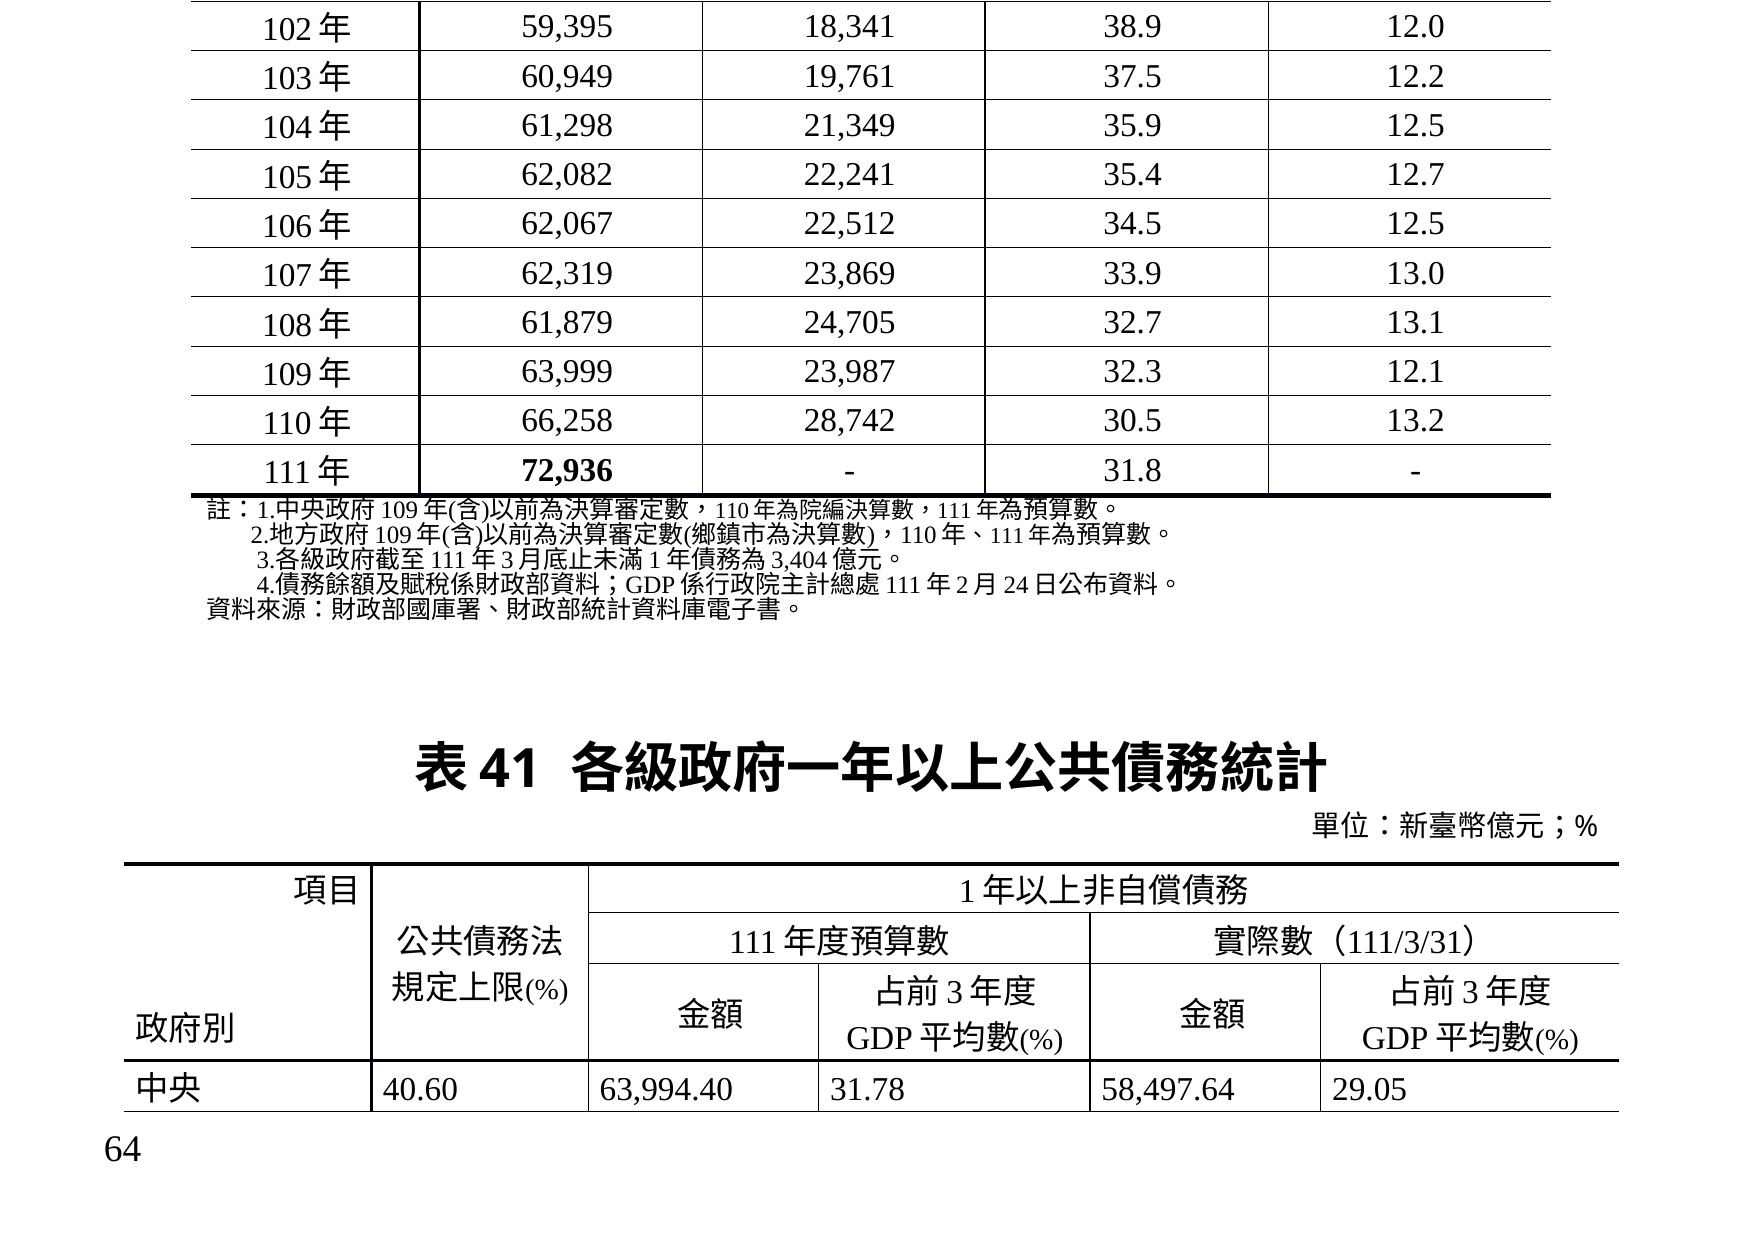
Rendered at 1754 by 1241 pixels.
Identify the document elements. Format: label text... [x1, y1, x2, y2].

table_cell 59,395 [421, 2, 702, 50]
table_cell 62,082 [421, 150, 702, 198]
table_cell 102年 [191, 2, 418, 50]
table_cell - [1269, 445, 1551, 493]
table_cell 110年 [191, 396, 418, 444]
table_cell 28,742 [703, 396, 984, 444]
table_cell 62,067 [421, 199, 702, 247]
table_cell 31.8 [986, 445, 1268, 493]
table_cell 33.9 [986, 248, 1268, 296]
table_cell 62,319 [421, 248, 702, 296]
table_cell 32.3 [986, 347, 1268, 395]
table_cell 22,512 [703, 199, 984, 247]
table_header 1年以上非自償債務 [589, 866, 1619, 912]
table_cell 占前3年度 GDP平均數(%) [1321, 964, 1619, 1059]
table_cell 66,258 [421, 396, 702, 444]
table_cell 103年 [191, 51, 418, 99]
text 4.債務餘額及賦稅係財政部資料；GDP係行政院主計總處111年2月24日公布資料。 [103, 573, 1554, 598]
text 2.地方政府109年(含)以前為決算審定數(鄉鎮市為決算數)，110年、111年為預算數。 [244, 523, 1554, 548]
table_cell 111年 [191, 445, 418, 493]
table_cell 24,705 [703, 297, 984, 346]
table_header 項目 政府別 [124, 866, 370, 1059]
table_cell 23,987 [703, 347, 984, 395]
table_cell 34.5 [986, 199, 1268, 247]
table_cell 61,879 [421, 297, 702, 346]
table_cell 18,341 [703, 2, 984, 50]
table_cell 37.5 [986, 51, 1268, 99]
table_cell 13.2 [1269, 396, 1551, 444]
table_cell 22,241 [703, 150, 984, 198]
table_cell 金額 [589, 964, 818, 1059]
table_cell 12.1 [1269, 347, 1551, 395]
text 單位：新臺幣億元；% [118, 809, 1598, 843]
table_cell 21,349 [703, 100, 984, 148]
table_cell 30.5 [986, 396, 1268, 444]
table_cell 12.5 [1269, 100, 1551, 148]
table_cell 12.0 [1269, 2, 1551, 50]
table_cell 實際數（111/3/31） [1091, 913, 1619, 962]
table_cell 中央 [124, 1062, 370, 1111]
table_cell 63,994.40 [589, 1062, 818, 1111]
table_cell 106年 [191, 199, 418, 247]
table_cell 58,497.64 [1091, 1062, 1320, 1111]
table_cell 19,761 [703, 51, 984, 99]
table_cell 108年 [191, 297, 418, 346]
table_cell 31.78 [819, 1062, 1089, 1111]
table_cell 29.05 [1321, 1062, 1619, 1111]
text 3.各級政府截至111年3月底止未滿1年債務為3,404億元。 [103, 548, 1554, 573]
table_cell 13.1 [1269, 297, 1551, 346]
table_cell 12.2 [1269, 51, 1551, 99]
table_cell 104年 [191, 100, 418, 148]
table_cell 占前3年度 GDP平均數(%) [819, 964, 1089, 1059]
table_cell 金額 [1091, 964, 1320, 1059]
table_cell - [703, 445, 984, 493]
table_cell 32.7 [986, 297, 1268, 346]
table_cell 40.60 [373, 1062, 588, 1111]
table_cell 111年度預算數 [589, 913, 1089, 962]
table_cell 13.0 [1269, 248, 1551, 296]
table_cell 35.4 [986, 150, 1268, 198]
table_cell 23,869 [703, 248, 984, 296]
table_cell 38.9 [986, 2, 1268, 50]
subtitle 表41 各級政府一年以上公共債務統計 [103, 723, 1639, 798]
table_cell 105年 [191, 150, 418, 198]
table_cell 35.9 [986, 100, 1268, 148]
table_cell 12.5 [1269, 199, 1551, 247]
table_header 公共債務法 規定上限(%) [373, 866, 588, 1059]
text 資料來源：財政部國庫署、財政部統計資料庫電子書。 [207, 598, 1554, 623]
table_cell 60,949 [421, 51, 702, 99]
table_cell 63,999 [421, 347, 702, 395]
table_cell 107年 [191, 248, 418, 296]
table_cell 72,936 [421, 445, 702, 493]
table_cell 61,298 [421, 100, 702, 148]
table_cell 12.7 [1269, 150, 1551, 198]
table_cell 109年 [191, 347, 418, 395]
text 註：1.中央政府109年(含)以前為決算審定數，110年為院編決算數，111年為預算數。 [207, 498, 1554, 523]
